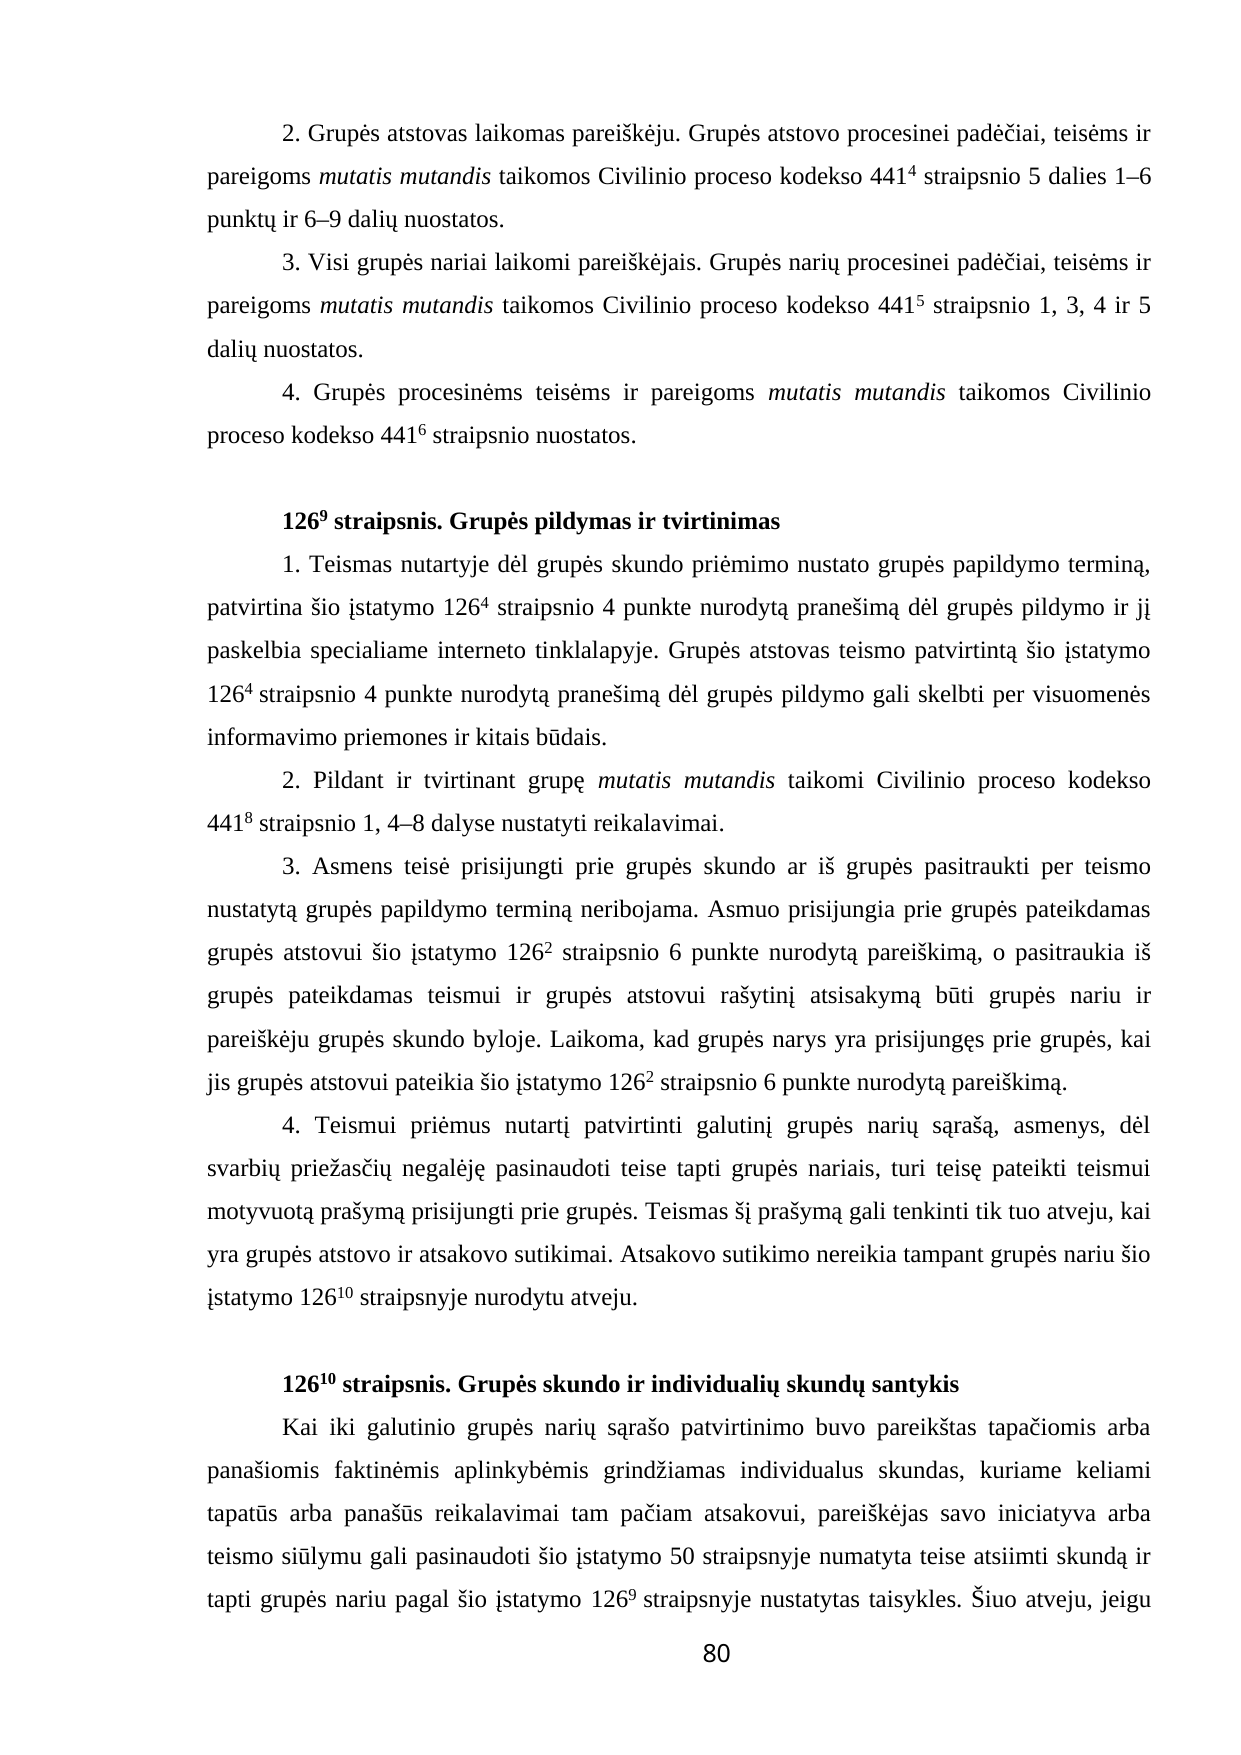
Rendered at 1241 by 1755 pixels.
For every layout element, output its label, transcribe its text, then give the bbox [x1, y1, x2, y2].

text 4. Grupės procesinėms teisėms ir pareigoms mutatis mutandis taikomos Civilinio proceso kodekso 4416 straipsnio nuostatos. [207, 377, 1152, 449]
text Kai iki galutinio grupės narių sąrašo patvirtinimo buvo pareikštas tapačiomis arba panašiomis faktinėmis aplinkybėmis grindžiamas individualus skundas, kuriame keliami tapatūs arba panašūs reikalavimai tam pačiam atsakovui, pareiškėjas savo iniciatyva arba teismo siūlymu gali pasinaudoti šio įstatymo 50 straipsnyje numatyta teise atsiimti skundą ir tapti grupės nariu pagal šio įstatymo 1269 straipsnyje nustatytas taisykles. Šiuo atveju, jeigu [207, 1412, 1152, 1613]
text 12610 straipsnis. Grupės skundo ir individualių skundų santykis [207, 1369, 1152, 1397]
text 1. Teismas nutartyje dėl grupės skundo priėmimo nustato grupės papildymo terminą, patvirtina šio įstatymo 1264 straipsnio 4 punkte nurodytą pranešimą dėl grupės pildymo ir jį paskelbia specialiame interneto tinklalapyje. Grupės atstovas teismo patvirtintą šio įstatymo 1264 straipsnio 4 punkte nurodytą pranešimą dėl grupės pildymo gali skelbti per visuomenės informavimo priemones ir kitais būdais. [207, 549, 1152, 751]
text 2. Grupės atstovas laikomas pareiškėju. Grupės atstovo procesinei padėčiai, teisėms ir pareigoms mutatis mutandis taikomos Civilinio proceso kodekso 4414 straipsnio 5 dalies 1–6 punktų ir 6–9 dalių nuostatos. [207, 118, 1152, 233]
text 3. Asmens teisė prisijungti prie grupės skundo ar iš grupės pasitraukti per teismo nustatytą grupės papildymo terminą neribojama. Asmuo prisijungia prie grupės pateikdamas grupės atstovui šio įstatymo 1262 straipsnio 6 punkte nurodytą pareiškimą, o pasitraukia iš grupės pateikdamas teismui ir grupės atstovui rašytinį atsisakymą būti grupės nariu ir pareiškėju grupės skundo byloje. Laikoma, kad grupės narys yra prisijungęs prie grupės, kai jis grupės atstovui pateikia šio įstatymo 1262 straipsnio 6 punkte nurodytą pareiškimą. [207, 851, 1152, 1096]
text 2. Pildant ir tvirtinant grupę mutatis mutandis taikomi Civilinio proceso kodekso 4418 straipsnio 1, 4–8 dalyse nustatyti reikalavimai. [207, 765, 1152, 837]
text 1269 straipsnis. Grupės pildymas ir tvirtinimas [207, 506, 1152, 535]
text 3. Visi grupės nariai laikomi pareiškėjais. Grupės narių procesinei padėčiai, teisėms ir pareigoms mutatis mutandis taikomos Civilinio proceso kodekso 4415 straipsnio 1, 3, 4 ir 5 dalių nuostatos. [207, 247, 1152, 362]
text 4. Teismui priėmus nutartį patvirtinti galutinį grupės narių sąrašą, asmenys, dėl svarbių priežasčių negalėję pasinaudoti teise tapti grupės nariais, turi teisę pateikti teismui motyvuotą prašymą prisijungti prie grupės. Teismas šį prašymą gali tenkinti tik tuo atveju, kai yra grupės atstovo ir atsakovo sutikimai. Atsakovo sutikimo nereikia tampant grupės nariu šio įstatymo 12610 straipsnyje nurodytu atveju. [207, 1110, 1152, 1311]
